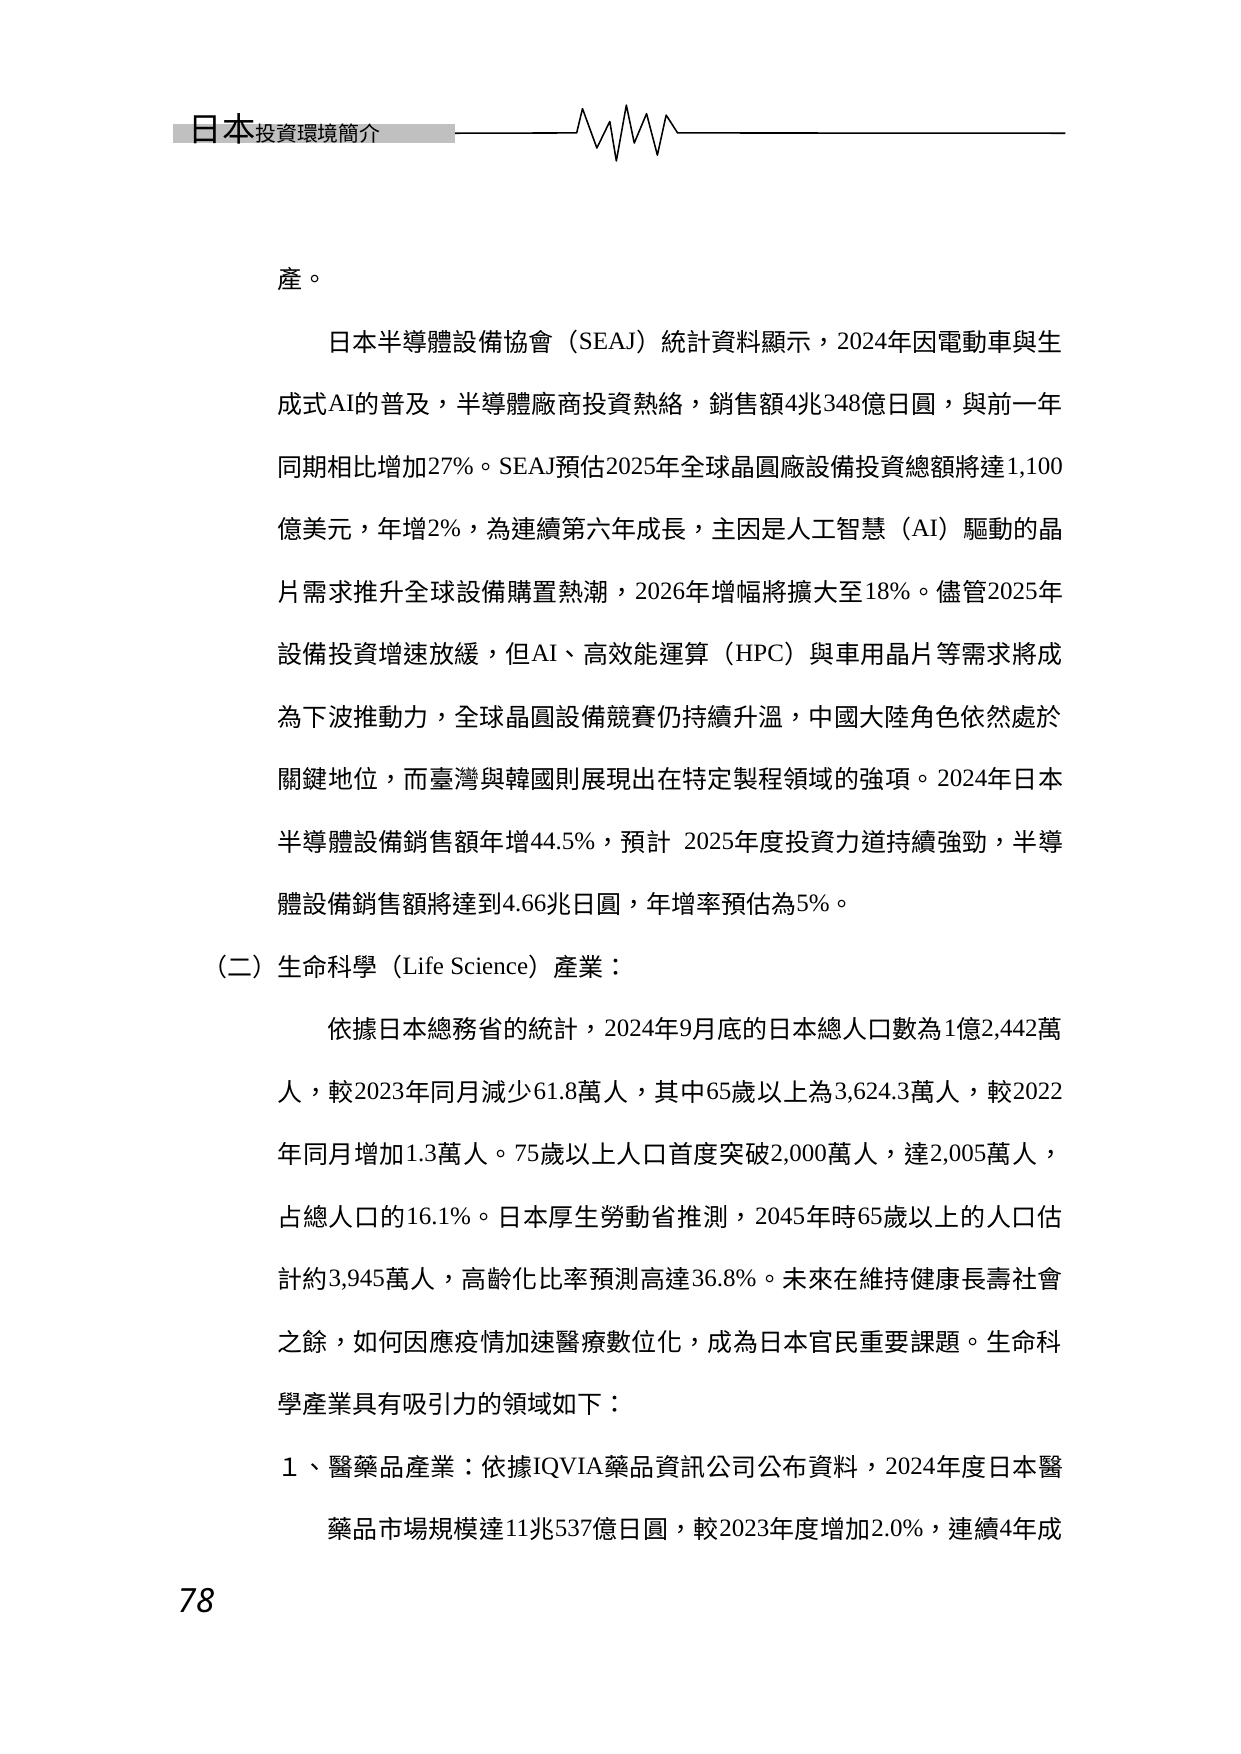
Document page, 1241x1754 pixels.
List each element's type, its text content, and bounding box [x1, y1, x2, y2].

text 產。 [277, 236, 1063, 299]
text １、醫藥品產業：依據IQVIA藥品資訊公司公布資料，2024年度日本醫藥品市場規模達11兆537億日圓，較2023年度增加2.0%，連續4年成 [277, 1424, 1063, 1549]
text （二）生命科學（Life Science）產業： [202, 924, 1063, 986]
text 日本半導體設備協會（SEAJ）統計資料顯示，2024年因電動車與生成式AI的普及，半導體廠商投資熱絡，銷售額4兆348億日圓，與前一年同期相比增加27%。SEAJ預估2025年全球晶圓廠設備投資總額將達1,100億美元，年增2%，為連續第六年成長，主因是人工智慧（AI）驅動的晶片需求推升全球設備購置熱潮，2026年增幅將擴大至18%。儘管2025年設備投資增速放緩，但AI、高效能運算（HPC）與車用晶片等需求將成為下波推動力，全球晶圓設備競賽仍持續升溫，中國大陸角色依然處於關鍵地位，而臺灣與韓國則展現出在特定製程領域的強項。2024年日本半導體設備銷售額年增44.5%，預計 2025年度投資力道持續強勁，半導體設備銷售額將達到4.66兆日圓，年增率預估為5%。 [277, 299, 1063, 924]
text 依據日本總務省的統計，2024年9月底的日本總人口數為1億2,442萬人，較2023年同月減少61.8萬人，其中65歲以上為3,624.3萬人，較2022年同月增加1.3萬人。75歲以上人口首度突破2,000萬人，達2,005萬人，占總人口的16.1%。日本厚生勞動省推測，2045年時65歲以上的人口估計約3,945萬人，高齡化比率預測高達36.8%。未來在維持健康長壽社會之餘，如何因應疫情加速醫療數位化，成為日本官民重要課題。生命科學產業具有吸引力的領域如下： [277, 986, 1063, 1424]
